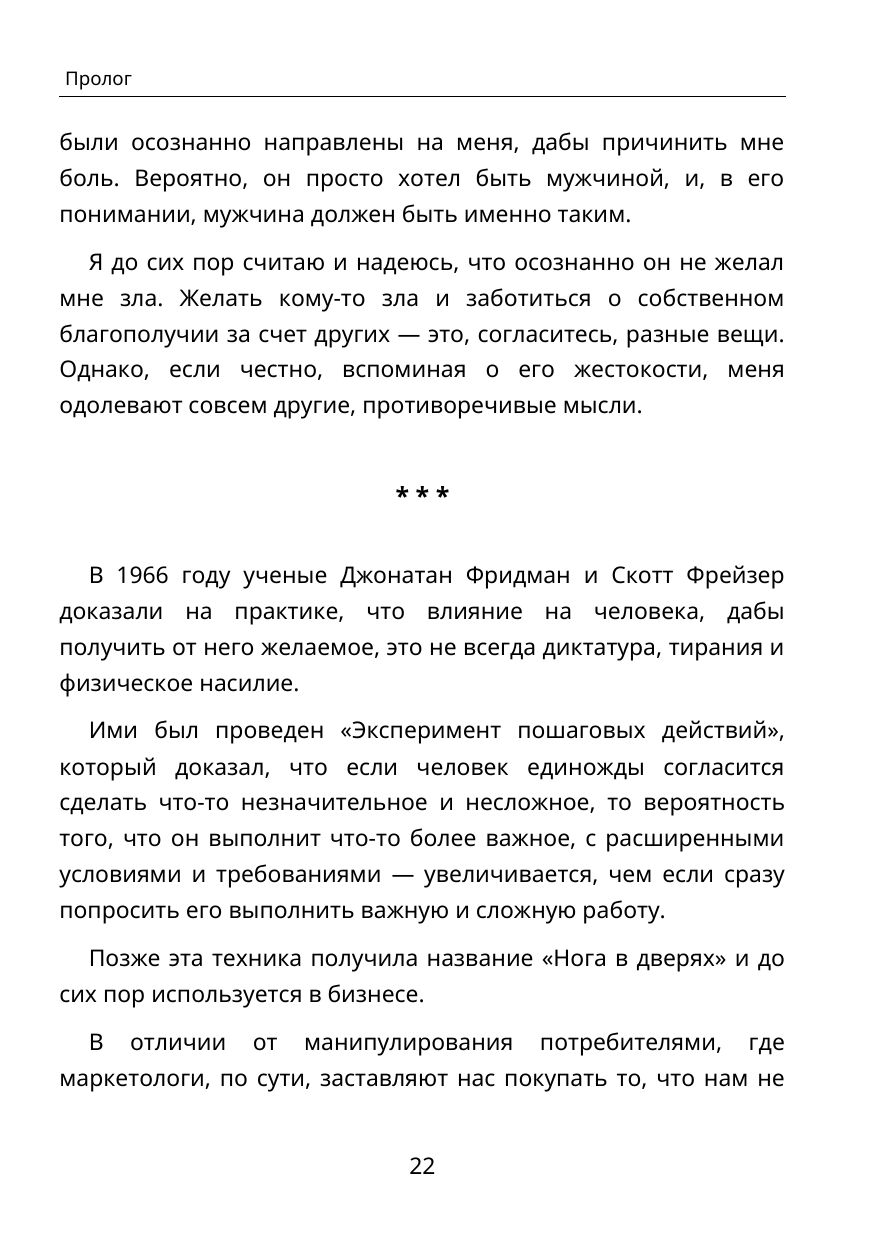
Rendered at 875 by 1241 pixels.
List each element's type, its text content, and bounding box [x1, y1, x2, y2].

text В 1966 году ученые Джонатан Фридман и Скотт Фрейзер доказали на практике, что влияние на человека, дабы получить от него желаемое, это не всегда диктатура, тирания и физическое насилие. [59, 559, 786, 698]
subtitle * * * [59, 478, 786, 512]
text Позже эта техника получила название «Нога в дверях» и до сих пор используется в бизнесе. [59, 942, 786, 1009]
text Ими был проведен «Эксперимент пошаговых действий», который доказал, что если человек единожды согласится сделать что-то незначительное и несложное, то вероятность того, что он выполнит что-то более важное, с расширенными условиями и требованиями — увеличивается, чем если сразу попросить его выполнить важную и сложную работу. [59, 714, 786, 925]
text были осознанно направлены на меня, дабы причинить мне боль. Вероятно, он просто хотел быть мужчиной, и, в его понимании, мужчина должен быть именно таким. [59, 126, 786, 229]
text В отличии от манипулирования потребителями, где маркетологи, по сути, заставляют нас покупать то, что нам не [59, 1026, 786, 1093]
text Я до сих пор считаю и надеюсь, что осознанно он не желал мне зла. Желать кому-то зла и заботиться о собственном благополучии за счет других — это, согласитесь, разные вещи. Однако, если честно, вспоминая о его жестокости, меня одолевают совсем другие, противоречивые мысли. [59, 246, 786, 421]
